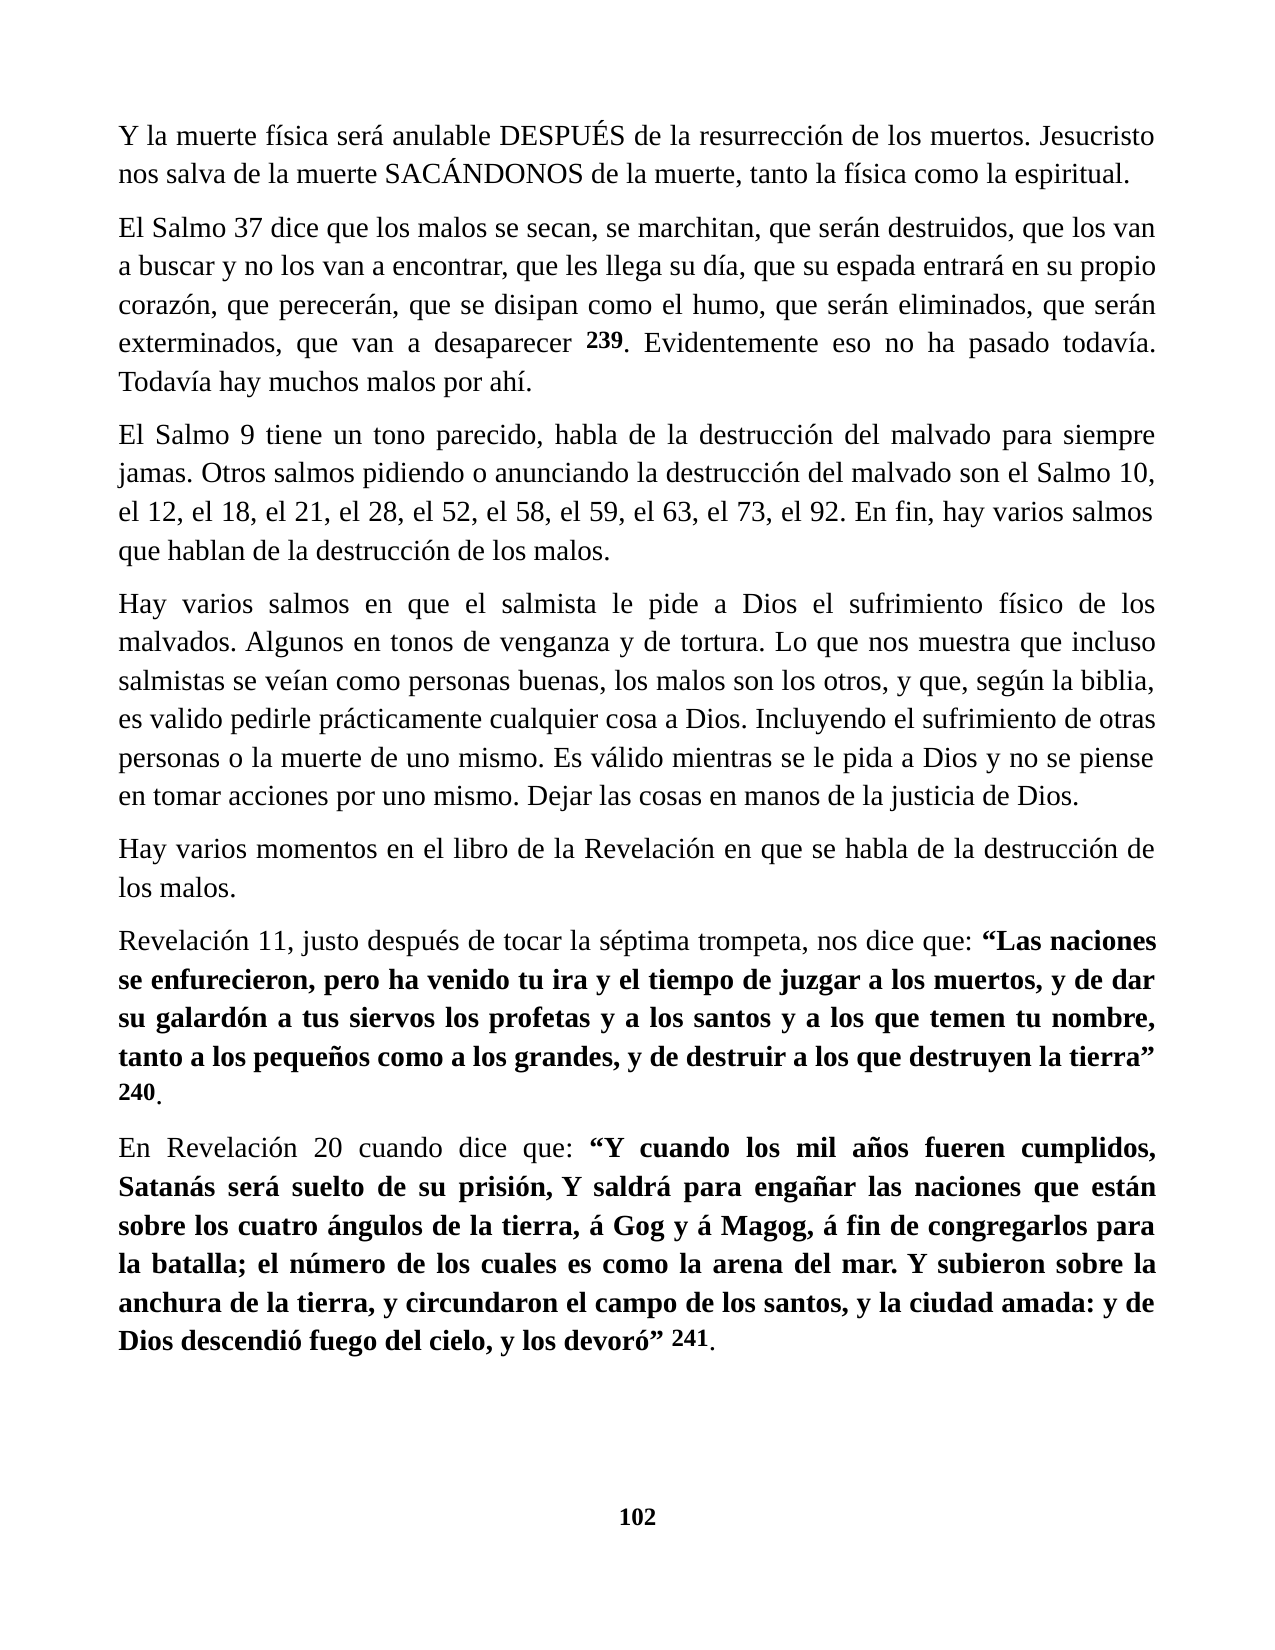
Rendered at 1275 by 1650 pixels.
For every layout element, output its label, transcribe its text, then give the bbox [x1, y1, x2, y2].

text Revelación 11, justo después de tocar la séptima trompeta, nos dice que: “Las naciones se enfurecieron, pero ha venido tu ira y el tiempo de juzgar a los muertos, y de dar su galardón a tus siervos los profetas y a los santos y a los que temen tu nombre, tanto a los pequeños como a los grandes, y de destruir a los que destruyen la tierra” . [118, 923, 1157, 1111]
text Y la muerte física será anulable DESPUÉS de la resurrección de los muertos. Jesucristo nos salva de la muerte SACÁNDONOS de la muerte, tanto la física como la espiritual. [118, 118, 1157, 190]
text El Salmo 9 tiene un tono parecido, habla de la destrucción del malvado para siempre jamas. Otros salmos pidiendo o anunciando la destrucción del malvado son el Salmo 10, el 12, el 18, el 21, el 28, el 52, el 58, el 59, el 63, el 73, el 92. En fin, hay varios salmos que hablan de la destrucción de los malos. [118, 417, 1157, 566]
text En Revelación 20 cuando dice que: “Y cuando los mil años fueren cumplidos, Satanás será suelto de su prisión, Y saldrá para engañar las naciones que están sobre los cuatro ángulos de la tierra, á Gog y á Magog, á fin de congregarlos para la batalla; el número de los cuales es como la arena del mar. Y subieron sobre la anchura de la tierra, y circundaron el campo de los santos, y la ciudad amada: y de Dios descendió fuego del cielo, y los devoró” . [118, 1131, 1157, 1357]
text Hay varios momentos en el libro de la Revelación en que se habla de la destrucción de los malos. [118, 832, 1157, 904]
text El Salmo 37 dice que los malos se secan, se marchitan, que serán destruidos, que los van a buscar y no los van a encontrar, que les llega su día, que su espada entrará en su propio corazón, que perecerán, que se disipan como el humo, que serán eliminados, que serán exterminados, que van a desaparecer . Evidentemente eso no ha pasado todavía. Todavía hay muchos malos por ahí. [118, 210, 1157, 397]
text Hay varios salmos en que el salmista le pide a Dios el sufrimiento físico de los malvados. Algunos en tonos de venganza y de tortura. Lo que nos muestra que incluso salmistas se veían como personas buenas, los malos son los otros, y que, según la biblia, es valido pedirle prácticamente cualquier cosa a Dios. Incluyendo el sufrimiento de otras personas o la muerte de uno mismo. Es válido mientras se le pida a Dios y no se piense en tomar acciones por uno mismo. Dejar las cosas en manos de la justicia de Dios. [118, 586, 1157, 812]
